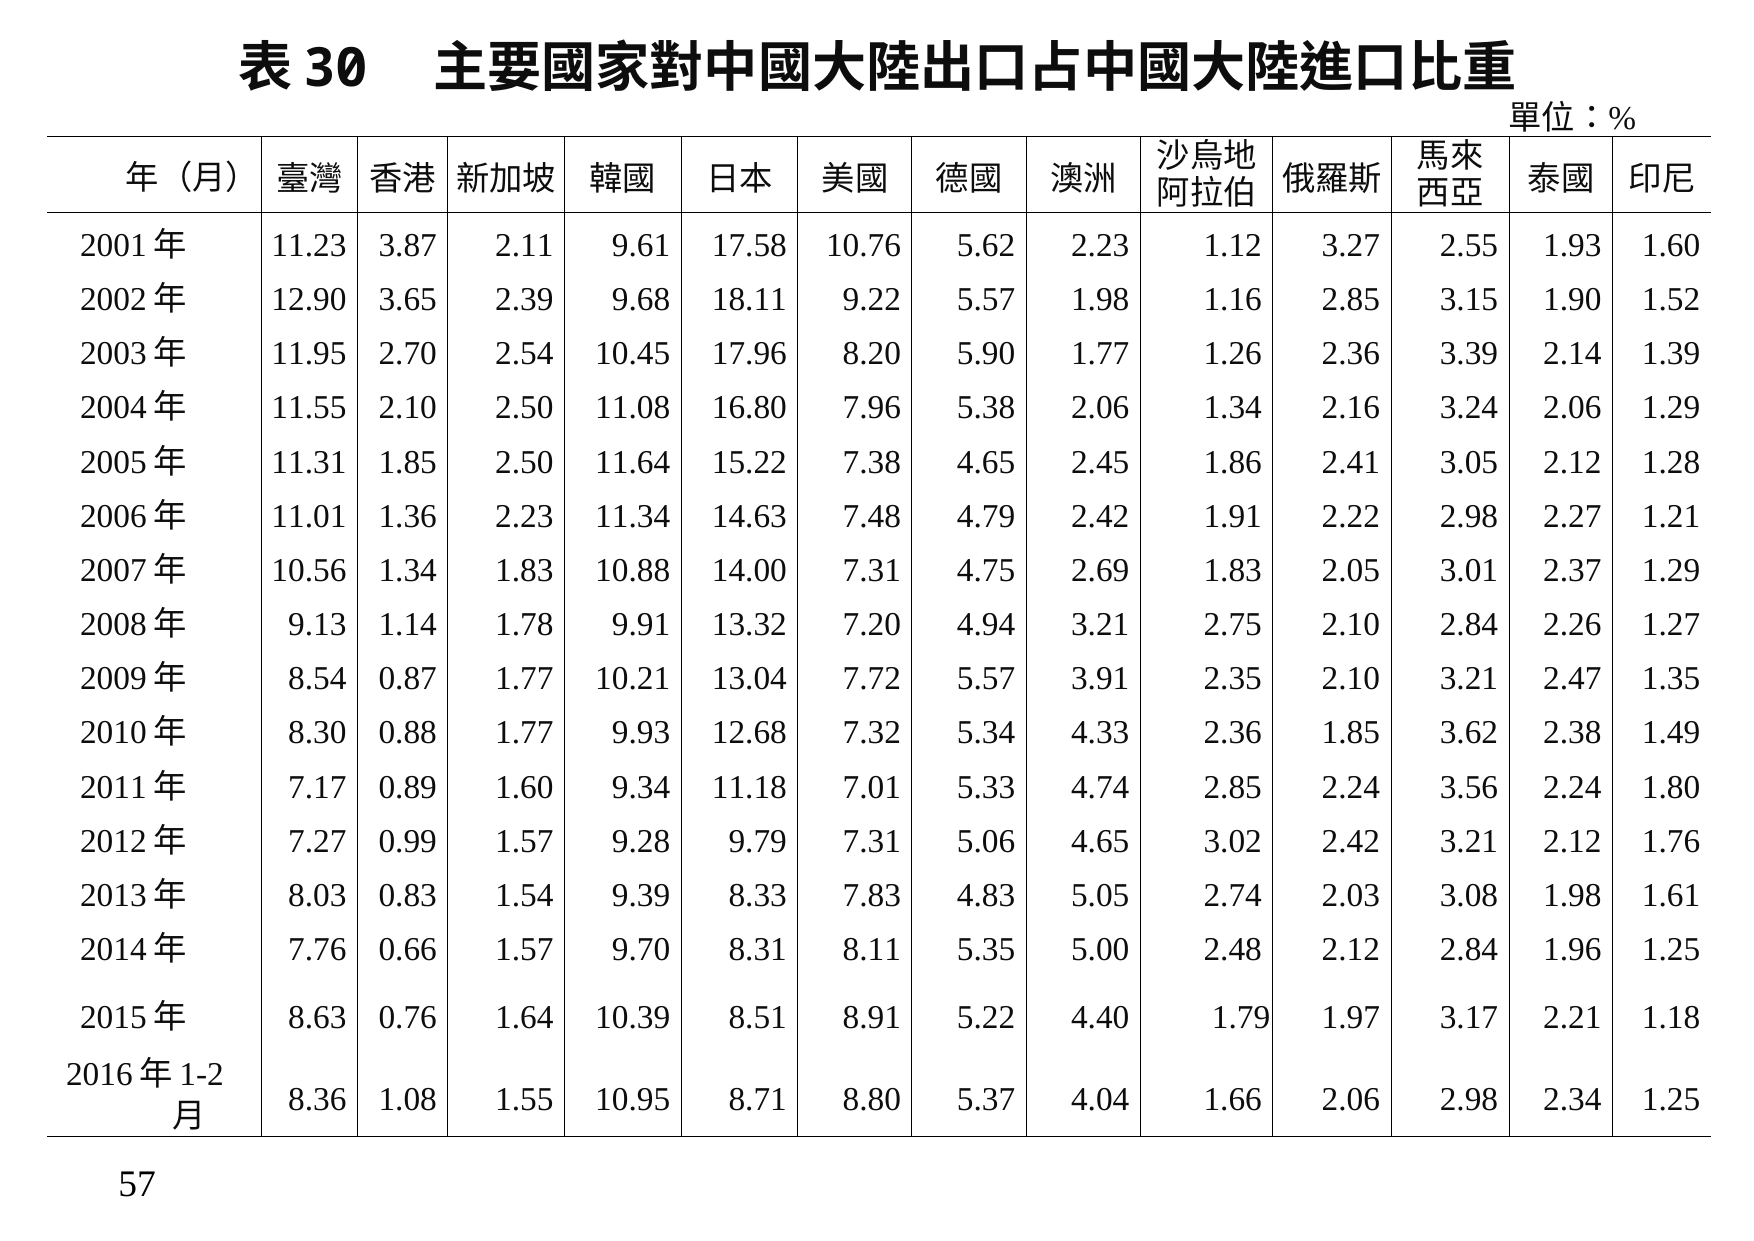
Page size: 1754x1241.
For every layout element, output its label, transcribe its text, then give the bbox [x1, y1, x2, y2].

table_cell 4.65 [912, 430, 1026, 484]
table_cell 8.54 [262, 646, 357, 701]
table_cell 2.34 [1510, 1052, 1612, 1136]
table_cell 2.38 [1510, 701, 1612, 755]
table_cell 2.39 [448, 267, 564, 321]
table_cell 11.18 [682, 755, 797, 809]
table_header 日本 [682, 137, 797, 212]
table_cell 1.25 [1613, 917, 1711, 971]
table_cell 0.87 [358, 646, 447, 701]
table_cell 7.76 [262, 917, 357, 971]
table_cell 1.98 [1027, 267, 1140, 321]
table_cell 8.11 [798, 917, 911, 971]
table_cell 0.89 [358, 755, 447, 809]
table_cell 4.94 [912, 592, 1026, 646]
table_cell 7.17 [262, 755, 357, 809]
table_cell 2.48 [1141, 917, 1272, 971]
table_cell 1.57 [448, 917, 564, 971]
table_cell 9.34 [565, 755, 681, 809]
table_cell 3.56 [1392, 755, 1509, 809]
text 單位：% [118, 103, 1636, 136]
table_cell 5.57 [912, 646, 1026, 701]
table_cell 2.10 [1273, 592, 1391, 646]
table_cell 1.18 [1613, 971, 1711, 1052]
table_cell 1.60 [448, 755, 564, 809]
table_cell 1.57 [448, 809, 564, 863]
table_cell 2.85 [1141, 755, 1272, 809]
table_cell 1.12 [1141, 213, 1272, 267]
table_cell 2.06 [1027, 376, 1140, 430]
table_cell 5.62 [912, 213, 1026, 267]
table_cell 2.84 [1392, 592, 1509, 646]
table_cell 1.28 [1613, 430, 1711, 484]
table_cell 11.95 [262, 321, 357, 376]
table_cell 2009年 [47, 646, 261, 701]
table_cell 2.54 [448, 321, 564, 376]
table_cell 2.45 [1027, 430, 1140, 484]
table_cell 3.02 [1141, 809, 1272, 863]
table_cell 2.24 [1273, 755, 1391, 809]
table_header 澳洲 [1027, 137, 1140, 212]
table_cell 0.99 [358, 809, 447, 863]
table_cell 0.66 [358, 917, 447, 971]
table_cell 3.21 [1392, 646, 1509, 701]
table_cell 2014年 [47, 917, 261, 971]
table_cell 1.79 [1141, 971, 1272, 1052]
table_cell 1.52 [1613, 267, 1711, 321]
table_cell 5.00 [1027, 917, 1140, 971]
table_cell 1.60 [1613, 213, 1711, 267]
table_cell 1.66 [1141, 1052, 1272, 1136]
table_cell 7.27 [262, 809, 357, 863]
table_cell 11.64 [565, 430, 681, 484]
table_cell 7.96 [798, 376, 911, 430]
table_cell 2004年 [47, 376, 261, 430]
table_cell 2006年 [47, 484, 261, 538]
table_cell 2012年 [47, 809, 261, 863]
table_cell 2.23 [448, 484, 564, 538]
table_cell 10.76 [798, 213, 911, 267]
table_cell 4.65 [1027, 809, 1140, 863]
table_header 新加坡 [448, 137, 564, 212]
table_cell 15.22 [682, 430, 797, 484]
table_cell 9.91 [565, 592, 681, 646]
table_header 韓國 [565, 137, 681, 212]
table_cell 0.88 [358, 701, 447, 755]
table_cell 1.29 [1613, 376, 1711, 430]
table_cell 5.22 [912, 971, 1026, 1052]
table_cell 2.12 [1510, 430, 1612, 484]
table_cell 2.24 [1510, 755, 1612, 809]
table_cell 2.98 [1392, 484, 1509, 538]
table_cell 18.11 [682, 267, 797, 321]
table_cell 3.65 [358, 267, 447, 321]
table_cell 1.76 [1613, 809, 1711, 863]
table_cell 2.42 [1273, 809, 1391, 863]
table_cell 1.85 [1273, 701, 1391, 755]
table_cell 1.36 [358, 484, 447, 538]
table_cell 12.68 [682, 701, 797, 755]
table_cell 3.21 [1027, 592, 1140, 646]
table_cell 1.39 [1613, 321, 1711, 376]
table_cell 3.05 [1392, 430, 1509, 484]
table_cell 3.91 [1027, 646, 1140, 701]
table_cell 1.54 [448, 863, 564, 917]
table_cell 2.84 [1392, 917, 1509, 971]
table_cell 2.11 [448, 213, 564, 267]
table_cell 8.63 [262, 971, 357, 1052]
table_cell 8.91 [798, 971, 911, 1052]
table_cell 5.90 [912, 321, 1026, 376]
table_cell 3.87 [358, 213, 447, 267]
table_cell 3.24 [1392, 376, 1509, 430]
table_cell 2.22 [1273, 484, 1391, 538]
table_header 臺灣 [262, 137, 357, 212]
table_cell 0.76 [358, 971, 447, 1052]
table_cell 10.45 [565, 321, 681, 376]
table_cell 2.55 [1392, 213, 1509, 267]
table_cell 17.58 [682, 213, 797, 267]
table_cell 5.33 [912, 755, 1026, 809]
table_cell 2.21 [1510, 971, 1612, 1052]
table_cell 2.37 [1510, 538, 1612, 592]
table_cell 1.29 [1613, 538, 1711, 592]
table_cell 7.38 [798, 430, 911, 484]
table_cell 8.30 [262, 701, 357, 755]
table_cell 16.80 [682, 376, 797, 430]
table_cell 2.69 [1027, 538, 1140, 592]
table_cell 1.77 [1027, 321, 1140, 376]
table_header 馬來 西亞 [1392, 137, 1509, 212]
table_cell 2.14 [1510, 321, 1612, 376]
table_cell 1.49 [1613, 701, 1711, 755]
table_cell 1.61 [1613, 863, 1711, 917]
table_cell 1.96 [1510, 917, 1612, 971]
table_cell 2.03 [1273, 863, 1391, 917]
table_cell 8.51 [682, 971, 797, 1052]
table_cell 12.90 [262, 267, 357, 321]
table_header 泰國 [1510, 137, 1612, 212]
table_cell 14.63 [682, 484, 797, 538]
table_cell 1.91 [1141, 484, 1272, 538]
table_cell 1.85 [358, 430, 447, 484]
table_cell 2.36 [1141, 701, 1272, 755]
table_cell 2001年 [47, 213, 261, 267]
table_cell 2010年 [47, 701, 261, 755]
table_cell 8.80 [798, 1052, 911, 1136]
table_cell 5.37 [912, 1052, 1026, 1136]
table_cell 1.14 [358, 592, 447, 646]
table_cell 10.88 [565, 538, 681, 592]
table_cell 1.93 [1510, 213, 1612, 267]
table_cell 3.27 [1273, 213, 1391, 267]
table_cell 10.21 [565, 646, 681, 701]
table_cell 1.35 [1613, 646, 1711, 701]
table_cell 2.50 [448, 430, 564, 484]
table_cell 2.70 [358, 321, 447, 376]
table_cell 4.33 [1027, 701, 1140, 755]
table_cell 1.78 [448, 592, 564, 646]
table_cell 2.41 [1273, 430, 1391, 484]
table_cell 1.55 [448, 1052, 564, 1136]
table_cell 2.12 [1510, 809, 1612, 863]
table_cell 11.01 [262, 484, 357, 538]
table_cell 9.39 [565, 863, 681, 917]
table_cell 14.00 [682, 538, 797, 592]
table_header 香港 [358, 137, 447, 212]
table_cell 2016年1-2月 [47, 1052, 261, 1136]
table_cell 2008年 [47, 592, 261, 646]
table_cell 5.06 [912, 809, 1026, 863]
table_cell 2011年 [47, 755, 261, 809]
table_cell 17.96 [682, 321, 797, 376]
table_cell 2.75 [1141, 592, 1272, 646]
table_cell 1.16 [1141, 267, 1272, 321]
table_cell 1.34 [358, 538, 447, 592]
table_cell 3.01 [1392, 538, 1509, 592]
table_cell 2.12 [1273, 917, 1391, 971]
table_cell 1.25 [1613, 1052, 1711, 1136]
table_cell 9.28 [565, 809, 681, 863]
table_cell 3.15 [1392, 267, 1509, 321]
table_cell 2.36 [1273, 321, 1391, 376]
table_cell 10.56 [262, 538, 357, 592]
table_cell 9.68 [565, 267, 681, 321]
table_cell 11.55 [262, 376, 357, 430]
table_cell 1.27 [1613, 592, 1711, 646]
table_cell 7.48 [798, 484, 911, 538]
table_header 俄羅斯 [1273, 137, 1391, 212]
table_cell 2.10 [1273, 646, 1391, 701]
table_cell 2.23 [1027, 213, 1140, 267]
table_cell 1.86 [1141, 430, 1272, 484]
table_header 沙烏地阿拉伯 [1141, 137, 1272, 212]
table_cell 1.80 [1613, 755, 1711, 809]
table_cell 1.26 [1141, 321, 1272, 376]
subtitle 表30 主要國家對中國大陸出口占中國大陸進口比重 [118, 24, 1636, 103]
table_cell 2013年 [47, 863, 261, 917]
table_cell 2.47 [1510, 646, 1612, 701]
table_cell 2.06 [1273, 1052, 1391, 1136]
table_cell 3.17 [1392, 971, 1509, 1052]
table_cell 2005年 [47, 430, 261, 484]
table_cell 3.08 [1392, 863, 1509, 917]
table_cell 7.31 [798, 809, 911, 863]
table_header 美國 [798, 137, 911, 212]
table_cell 8.36 [262, 1052, 357, 1136]
table_cell 2.27 [1510, 484, 1612, 538]
table_cell 2.05 [1273, 538, 1391, 592]
table_cell 9.70 [565, 917, 681, 971]
table_cell 7.32 [798, 701, 911, 755]
table_cell 4.04 [1027, 1052, 1140, 1136]
table_cell 1.77 [448, 701, 564, 755]
table_cell 8.71 [682, 1052, 797, 1136]
table_cell 8.33 [682, 863, 797, 917]
table_cell 7.01 [798, 755, 911, 809]
table_cell 9.93 [565, 701, 681, 755]
table_cell 4.83 [912, 863, 1026, 917]
table_cell 2.06 [1510, 376, 1612, 430]
table_cell 0.83 [358, 863, 447, 917]
table_cell 9.79 [682, 809, 797, 863]
table_cell 1.08 [358, 1052, 447, 1136]
table_cell 2.85 [1273, 267, 1391, 321]
table_cell 5.34 [912, 701, 1026, 755]
table_cell 11.08 [565, 376, 681, 430]
table_cell 9.61 [565, 213, 681, 267]
table_cell 8.03 [262, 863, 357, 917]
table_cell 2.35 [1141, 646, 1272, 701]
table_cell 2003年 [47, 321, 261, 376]
table_cell 4.75 [912, 538, 1026, 592]
table_cell 3.62 [1392, 701, 1509, 755]
table_cell 4.79 [912, 484, 1026, 538]
table_cell 1.90 [1510, 267, 1612, 321]
table_cell 1.97 [1273, 971, 1391, 1052]
table_cell 13.04 [682, 646, 797, 701]
table_cell 2.74 [1141, 863, 1272, 917]
table_cell 9.13 [262, 592, 357, 646]
table_cell 3.21 [1392, 809, 1509, 863]
table_cell 1.83 [448, 538, 564, 592]
table_cell 11.34 [565, 484, 681, 538]
table_cell 1.77 [448, 646, 564, 701]
table_cell 2.26 [1510, 592, 1612, 646]
table_cell 11.23 [262, 213, 357, 267]
table_cell 2.42 [1027, 484, 1140, 538]
table_cell 7.20 [798, 592, 911, 646]
table_cell 4.74 [1027, 755, 1140, 809]
table_cell 2.16 [1273, 376, 1391, 430]
table_cell 5.38 [912, 376, 1026, 430]
table_cell 5.05 [1027, 863, 1140, 917]
table_cell 7.72 [798, 646, 911, 701]
table_cell 4.40 [1027, 971, 1140, 1052]
table_cell 2.10 [358, 376, 447, 430]
table_header 德國 [912, 137, 1026, 212]
table_cell 5.57 [912, 267, 1026, 321]
table_cell 1.83 [1141, 538, 1272, 592]
table_header 年（月） [47, 137, 261, 212]
table_cell 2.98 [1392, 1052, 1509, 1136]
table_cell 11.31 [262, 430, 357, 484]
table_header 印尼 [1613, 137, 1711, 212]
table_cell 2007年 [47, 538, 261, 592]
table_cell 7.83 [798, 863, 911, 917]
table_cell 3.39 [1392, 321, 1509, 376]
table_cell 9.22 [798, 267, 911, 321]
table_cell 2015年 [47, 971, 261, 1052]
table_cell 5.35 [912, 917, 1026, 971]
table_cell 1.98 [1510, 863, 1612, 917]
table_cell 10.95 [565, 1052, 681, 1136]
table_cell 2.50 [448, 376, 564, 430]
table_cell 1.21 [1613, 484, 1711, 538]
table_cell 8.31 [682, 917, 797, 971]
table_cell 10.39 [565, 971, 681, 1052]
table_cell 13.32 [682, 592, 797, 646]
table_cell 1.34 [1141, 376, 1272, 430]
table_cell 1.64 [448, 971, 564, 1052]
table_cell 2002年 [47, 267, 261, 321]
table_cell 8.20 [798, 321, 911, 376]
table_cell 7.31 [798, 538, 911, 592]
